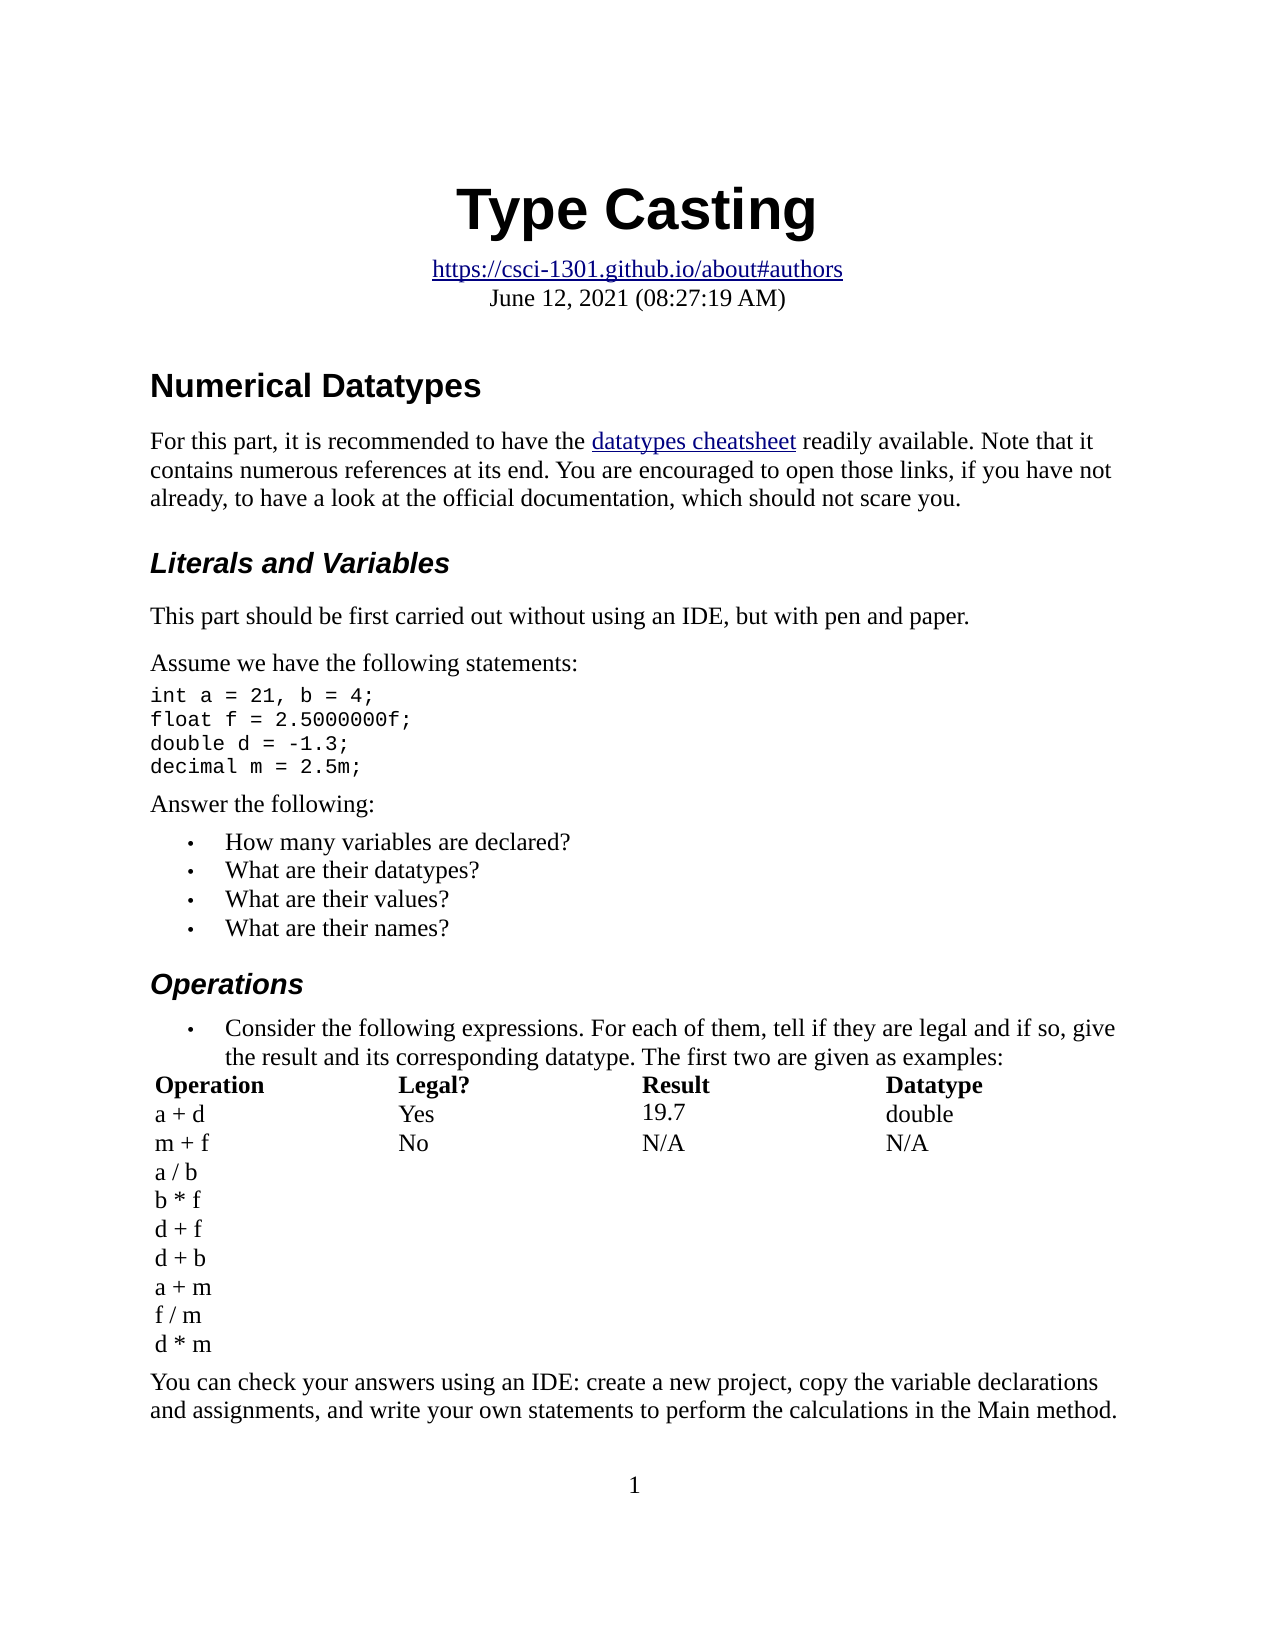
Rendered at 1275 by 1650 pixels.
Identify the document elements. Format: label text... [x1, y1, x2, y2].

text Answer the following: [150, 789, 1125, 818]
table_header Result [638, 1070, 881, 1099]
text For this part, it is recommended to have the datatypes cheatsheet readily available. Note that it contains numerous references at its end. You are encouraged to open those links, if you have not already, to have a look at the official documentation, which should not scare you. [150, 426, 1125, 512]
table_header Legal? [394, 1070, 637, 1099]
table_cell [638, 1185, 881, 1214]
table_cell [394, 1272, 637, 1300]
table_cell a / b [150, 1157, 394, 1185]
table_cell double [881, 1099, 1125, 1128]
table_cell [881, 1329, 1125, 1358]
table_cell Yes [394, 1099, 637, 1128]
text double d = -1.3; [150, 733, 1125, 756]
text This part should be first carried out without using an IDE, but with pen and paper. [150, 601, 1125, 630]
table_header Operation [150, 1070, 394, 1099]
table_cell [638, 1300, 881, 1329]
table_header Datatype [881, 1070, 1125, 1099]
table_cell a + m [150, 1272, 394, 1300]
table_cell [881, 1185, 1125, 1214]
table_cell [394, 1329, 637, 1358]
list Consider the following expressions. For each of them, tell if they are legal and if so, give the result and its corresponding datatype. The first two are given as examples: [187, 1013, 1125, 1070]
table_cell N/A [638, 1128, 881, 1157]
table_cell [638, 1329, 881, 1358]
title Type Casting [150, 175, 1125, 242]
table_cell b * f [150, 1185, 394, 1214]
table_cell d * m [150, 1329, 394, 1358]
table_cell [638, 1272, 881, 1300]
subtitle Operations [150, 967, 1125, 1000]
table_cell [881, 1300, 1125, 1329]
list What are their names? [187, 913, 1125, 942]
table_cell [394, 1157, 637, 1185]
table_cell d + f [150, 1214, 394, 1243]
table_cell [638, 1214, 881, 1243]
table_cell [394, 1243, 637, 1272]
text decimal m = 2.5m; [150, 756, 1125, 780]
text June 12, 2021 (08:27:19 AM) [150, 283, 1125, 312]
subtitle Literals and Variables [150, 546, 1125, 580]
list How many variables are declared? [187, 827, 1125, 856]
text Assume we have the following statements: [150, 648, 1125, 677]
table_cell [638, 1099, 881, 1128]
table_cell [638, 1157, 881, 1185]
table_cell [394, 1214, 637, 1243]
table_cell [881, 1157, 1125, 1185]
table_cell N/A [881, 1128, 1125, 1157]
list What are their values? [187, 884, 1125, 913]
subtitle Numerical Datatypes [150, 366, 1125, 404]
table_cell d + b [150, 1243, 394, 1272]
table_cell No [394, 1128, 637, 1157]
list What are their datatypes? [187, 856, 1125, 884]
table_cell [881, 1243, 1125, 1272]
text float f = 2.5000000f; [150, 709, 1125, 733]
table_cell f / m [150, 1300, 394, 1329]
table_cell [394, 1185, 637, 1214]
text You can check your answers using an IDE: create a new project, copy the variable declarations and assignments, and write your own statements to perform the calculations in the Main method. [150, 1367, 1125, 1424]
table_cell [394, 1300, 637, 1329]
table_cell [881, 1214, 1125, 1243]
table_cell [638, 1243, 881, 1272]
text int a = 21, b = 4; [150, 686, 1125, 709]
text https://csci-1301.github.io/about#authors [150, 254, 1125, 283]
table_cell m + f [150, 1128, 394, 1157]
table_cell a + d [150, 1099, 394, 1128]
table_cell [881, 1272, 1125, 1300]
